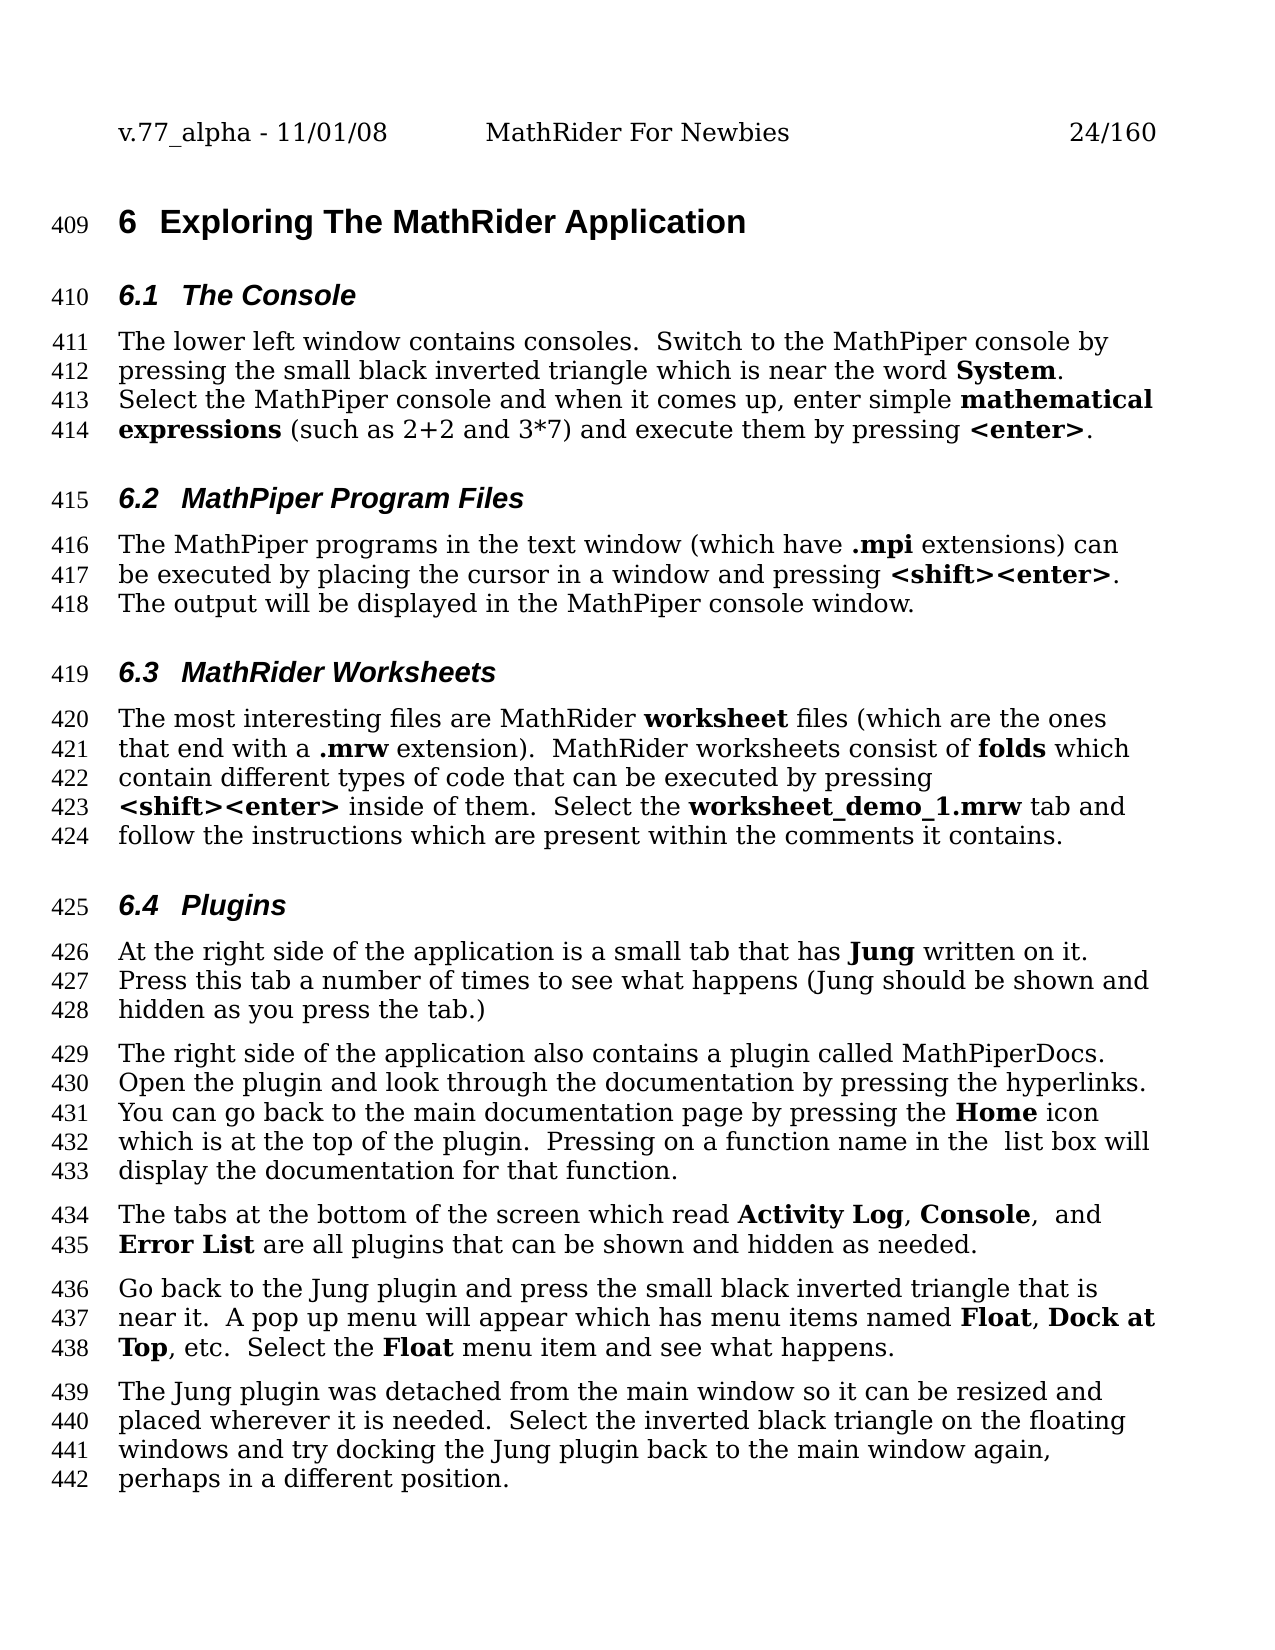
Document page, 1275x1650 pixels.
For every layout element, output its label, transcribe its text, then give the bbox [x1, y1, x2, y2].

text The tabs at the bottom of the screen which read Activity Log, Console, and Error List are all plugins that can be shown and hidden as needed. [118, 1201, 1157, 1259]
subtitle Plugins [118, 888, 1157, 921]
text The Jung plugin was detached from the main window so it can be resized and placed wherever it is needed. Select the inverted black triangle on the floating windows and try docking the Jung plugin back to the main window again, perhaps in a different position. [118, 1377, 1157, 1494]
text At the right side of the application is a small tab that has Jung written on it. Press this tab a number of times to see what happens (Jung should be shown and hidden as you press the tab.) [118, 937, 1157, 1024]
subtitle Exploring The MathRider Application [118, 202, 1157, 240]
text Go back to the Jung plugin and press the small black inverted triangle that is near it. A pop up menu will appear which has menu items named Float, Dock at Top, etc. Select the Float menu item and see what happens. [118, 1274, 1157, 1362]
text The lower left window contains consoles. Switch to the MathPiper console by pressing the small black inverted triangle which is near the word System. Select the MathPiper console and when it comes up, enter simple mathematical expressions (such as 2+2 and 3*7) and execute them by pressing <enter>. [118, 327, 1157, 444]
subtitle MathPiper Program Files [118, 481, 1157, 515]
text The most interesting files are MathRider worksheet files (which are the ones that end with a .mrw extension). MathRider worksheets consist of folds which contain different types of code that can be executed by pressing <shift><enter> inside of them. Select the worksheet_demo_1.mrw tab and follow the instructions which are present within the comments it contains. [118, 704, 1157, 851]
subtitle MathRider Worksheets [118, 655, 1157, 689]
subtitle The Console [118, 278, 1157, 311]
text The MathPiper programs in the text window (which have .mpi extensions) can be executed by placing the cursor in a window and pressing <shift><enter>. The output will be displayed in the MathPiper console window. [118, 530, 1157, 618]
text The right side of the application also contains a plugin called MathPiperDocs. Open the plugin and look through the documentation by pressing the hyperlinks. You can go back to the main documentation page by pressing the Home icon which is at the top of the plugin. Pressing on a function name in the list box will display the documentation for that function. [118, 1039, 1157, 1186]
